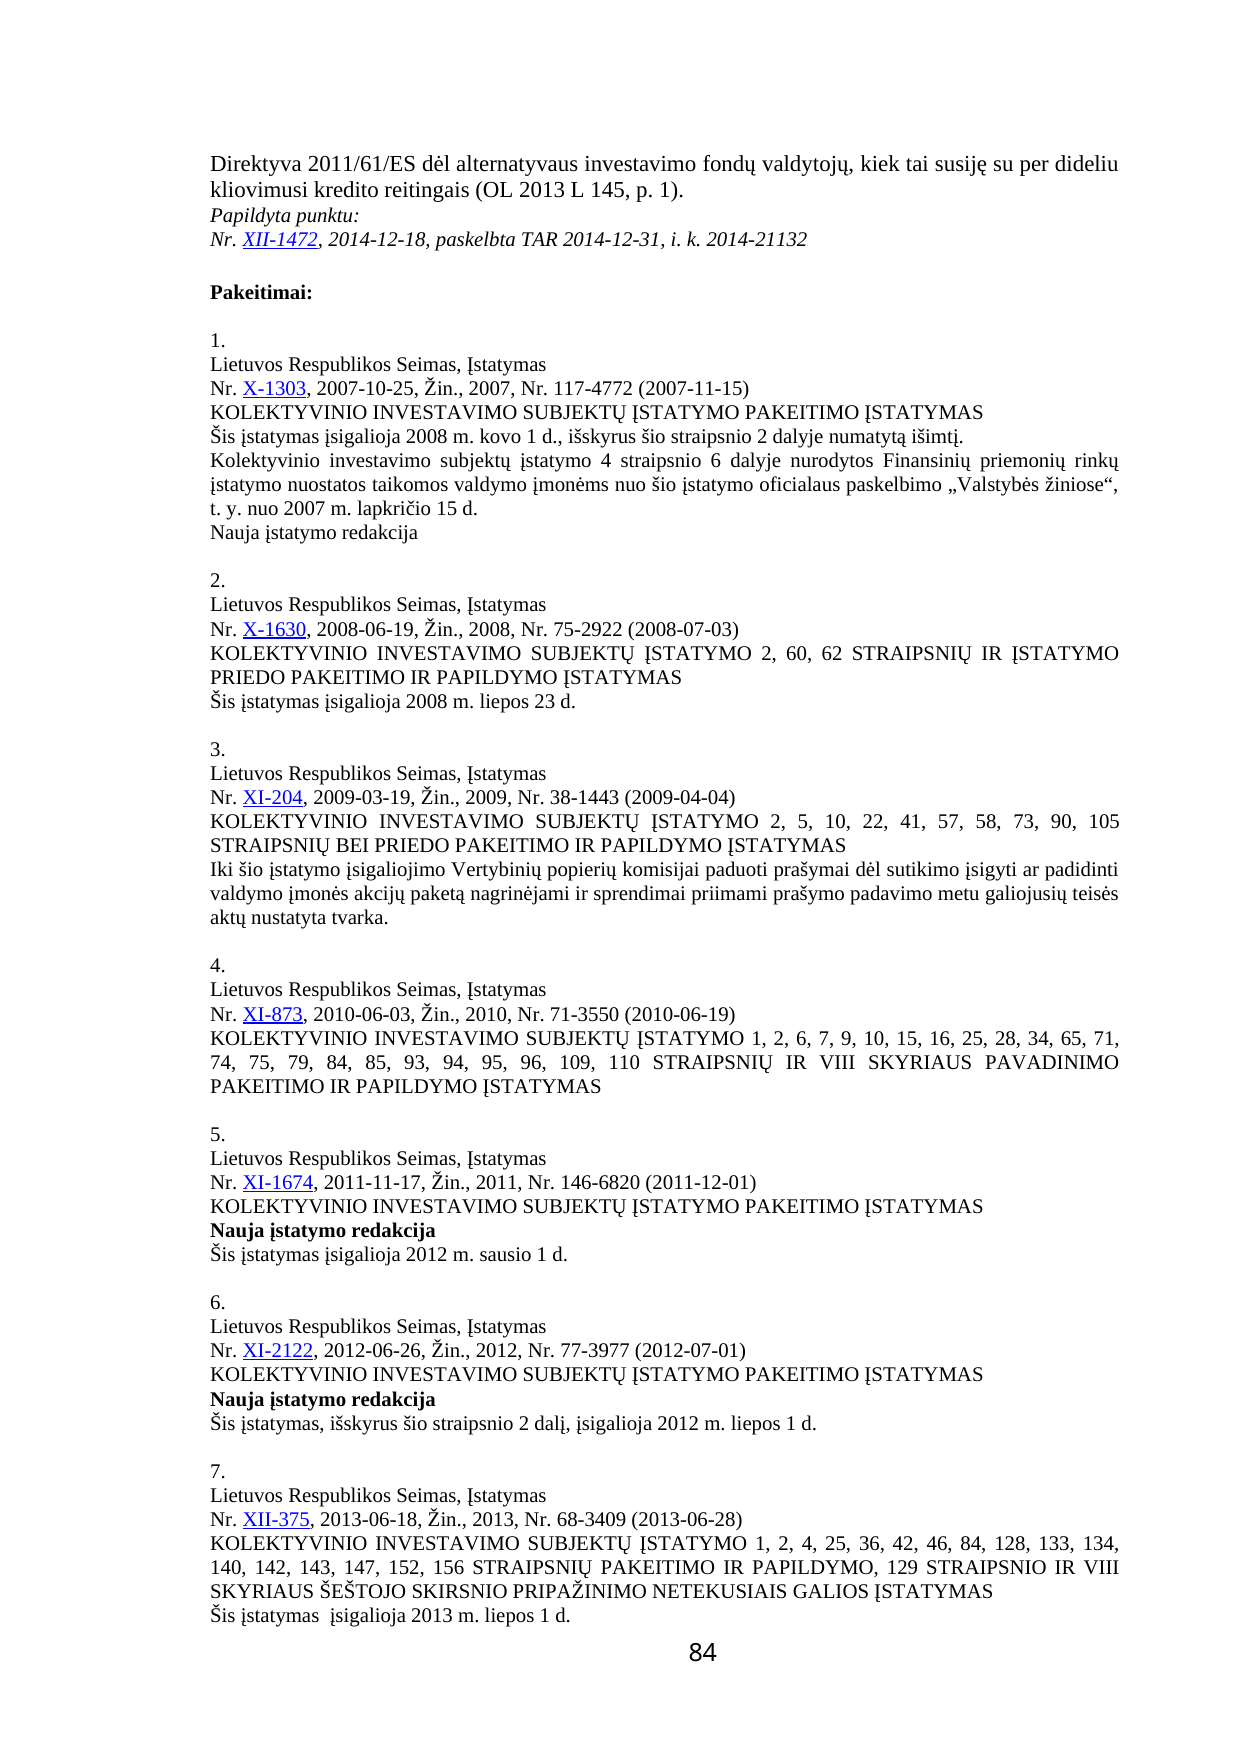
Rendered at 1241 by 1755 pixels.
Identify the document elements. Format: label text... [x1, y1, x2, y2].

text Nr. XII-375, 2013-06-18, Žin., 2013, Nr. 68-3409 (2013-06-28) [210, 1507, 1120, 1531]
text KOLEKTYVINIO INVESTAVIMO SUBJEKTŲ ĮSTATYMO PAKEITIMO ĮSTATYMAS [210, 1362, 1120, 1386]
text KOLEKTYVINIO INVESTAVIMO SUBJEKTŲ ĮSTATYMO 2, 5, 10, 22, 41, 57, 58, 73, 90, 105 STRAIPSNIŲ BEI PRIEDO PAKEITIMO IR PAPILDYMO ĮSTATYMAS [210, 809, 1120, 857]
text KOLEKTYVINIO INVESTAVIMO SUBJEKTŲ ĮSTATYMO 1, 2, 4, 25, 36, 42, 46, 84, 128, 133, 134, 140, 142, 143, 147, 152, 156 STRAIPSNIŲ PAKEITIMO IR PAPILDYMO, 129 STRAIPSNIO IR VIII SKYRIAUS ŠEŠTOJO SKIRSNIO PRIPAŽINIMO NETEKUSIAIS GALIOS ĮSTATYMAS [210, 1531, 1120, 1603]
text Direktyva 2011/61/ES dėl alternatyvaus investavimo fondų valdytojų, kiek tai susiję su per dideliu kliovimusi kredito reitingais (OL 2013 L 145, p. 1). [210, 150, 1120, 203]
text 1. [210, 328, 1120, 352]
text Nr. XII-1472, 2014-12-18, paskelbta TAR 2014-12-31, i. k. 2014-21132 [210, 227, 1120, 251]
text Šis įstatymas įsigalioja 2008 m. liepos 23 d. [210, 689, 1120, 713]
text Nauja įstatymo redakcija [210, 1386, 1120, 1411]
text Lietuvos Respublikos Seimas, Įstatymas [210, 592, 1120, 616]
text KOLEKTYVINIO INVESTAVIMO SUBJEKTŲ ĮSTATYMO PAKEITIMO ĮSTATYMAS [210, 400, 1120, 424]
text Kolektyvinio investavimo subjektų įstatymo 4 straipsnio 6 dalyje nurodytos Finansinių priemonių rinkų įstatymo nuostatos taikomos valdymo įmonėms nuo šio įstatymo oficialaus paskelbimo „Valstybės žiniose“, t. y. nuo 2007 m. lapkričio 15 d. [210, 448, 1120, 520]
text Iki šio įstatymo įsigaliojimo Vertybinių popierių komisijai paduoti prašymai dėl sutikimo įsigyti ar padidinti valdymo įmonės akcijų paketą nagrinėjami ir sprendimai priimami prašymo padavimo metu galiojusių teisės aktų nustatyta tvarka. [210, 857, 1120, 929]
text 4. [210, 953, 1120, 977]
text Nr. X-1303, 2007-10-25, Žin., 2007, Nr. 117-4772 (2007-11-15) [210, 376, 1120, 400]
text Lietuvos Respublikos Seimas, Įstatymas [210, 352, 1120, 376]
text Papildyta punktu: [210, 203, 1120, 227]
text KOLEKTYVINIO INVESTAVIMO SUBJEKTŲ ĮSTATYMO 2, 60, 62 STRAIPSNIŲ IR ĮSTATYMO PRIEDO PAKEITIMO IR PAPILDYMO ĮSTATYMAS [210, 641, 1120, 689]
text Nr. XI-873, 2010-06-03, Žin., 2010, Nr. 71-3550 (2010-06-19) [210, 1001, 1120, 1026]
text 6. [210, 1290, 1120, 1314]
text 5. [210, 1122, 1120, 1146]
text Šis įstatymas įsigalioja 2012 m. sausio 1 d. [210, 1242, 1120, 1266]
text Lietuvos Respublikos Seimas, Įstatymas [210, 1146, 1120, 1170]
text Nr. XI-204, 2009-03-19, Žin., 2009, Nr. 38-1443 (2009-04-04) [210, 785, 1120, 809]
text Lietuvos Respublikos Seimas, Įstatymas [210, 977, 1120, 1001]
text Lietuvos Respublikos Seimas, Įstatymas [210, 761, 1120, 785]
text KOLEKTYVINIO INVESTAVIMO SUBJEKTŲ ĮSTATYMO PAKEITIMO ĮSTATYMAS [210, 1194, 1120, 1218]
text Lietuvos Respublikos Seimas, Įstatymas [210, 1314, 1120, 1338]
text 2. [210, 568, 1120, 592]
text 3. [210, 737, 1120, 761]
text Nr. X-1630, 2008-06-19, Žin., 2008, Nr. 75-2922 (2008-07-03) [210, 616, 1120, 641]
text Nr. XI-2122, 2012-06-26, Žin., 2012, Nr. 77-3977 (2012-07-01) [210, 1338, 1120, 1362]
text Šis įstatymas įsigalioja 2008 m. kovo 1 d., išskyrus šio straipsnio 2 dalyje numatytą išimtį. [210, 424, 1120, 448]
text Šis įstatymas, išskyrus šio straipsnio 2 dalį, įsigalioja 2012 m. liepos 1 d. [210, 1411, 1120, 1434]
text Šis įstatymas įsigalioja 2013 m. liepos 1 d. [210, 1603, 1120, 1627]
text 7. [210, 1459, 1120, 1483]
text Lietuvos Respublikos Seimas, Įstatymas [210, 1483, 1120, 1507]
text Nr. XI-1674, 2011-11-17, Žin., 2011, Nr. 146-6820 (2011-12-01) [210, 1170, 1120, 1194]
text Nauja įstatymo redakcija [210, 1218, 1120, 1242]
text Nauja įstatymo redakcija [210, 520, 1120, 544]
text Pakeitimai: [210, 279, 1120, 304]
text KOLEKTYVINIO INVESTAVIMO SUBJEKTŲ ĮSTATYMO 1, 2, 6, 7, 9, 10, 15, 16, 25, 28, 34, 65, 71, 74, 75, 79, 84, 85, 93, 94, 95, 96, 109, 110 STRAIPSNIŲ IR VIII SKYRIAUS PAVADINIMO PAKEITIMO IR PAPILDYMO ĮSTATYMAS [210, 1026, 1120, 1098]
